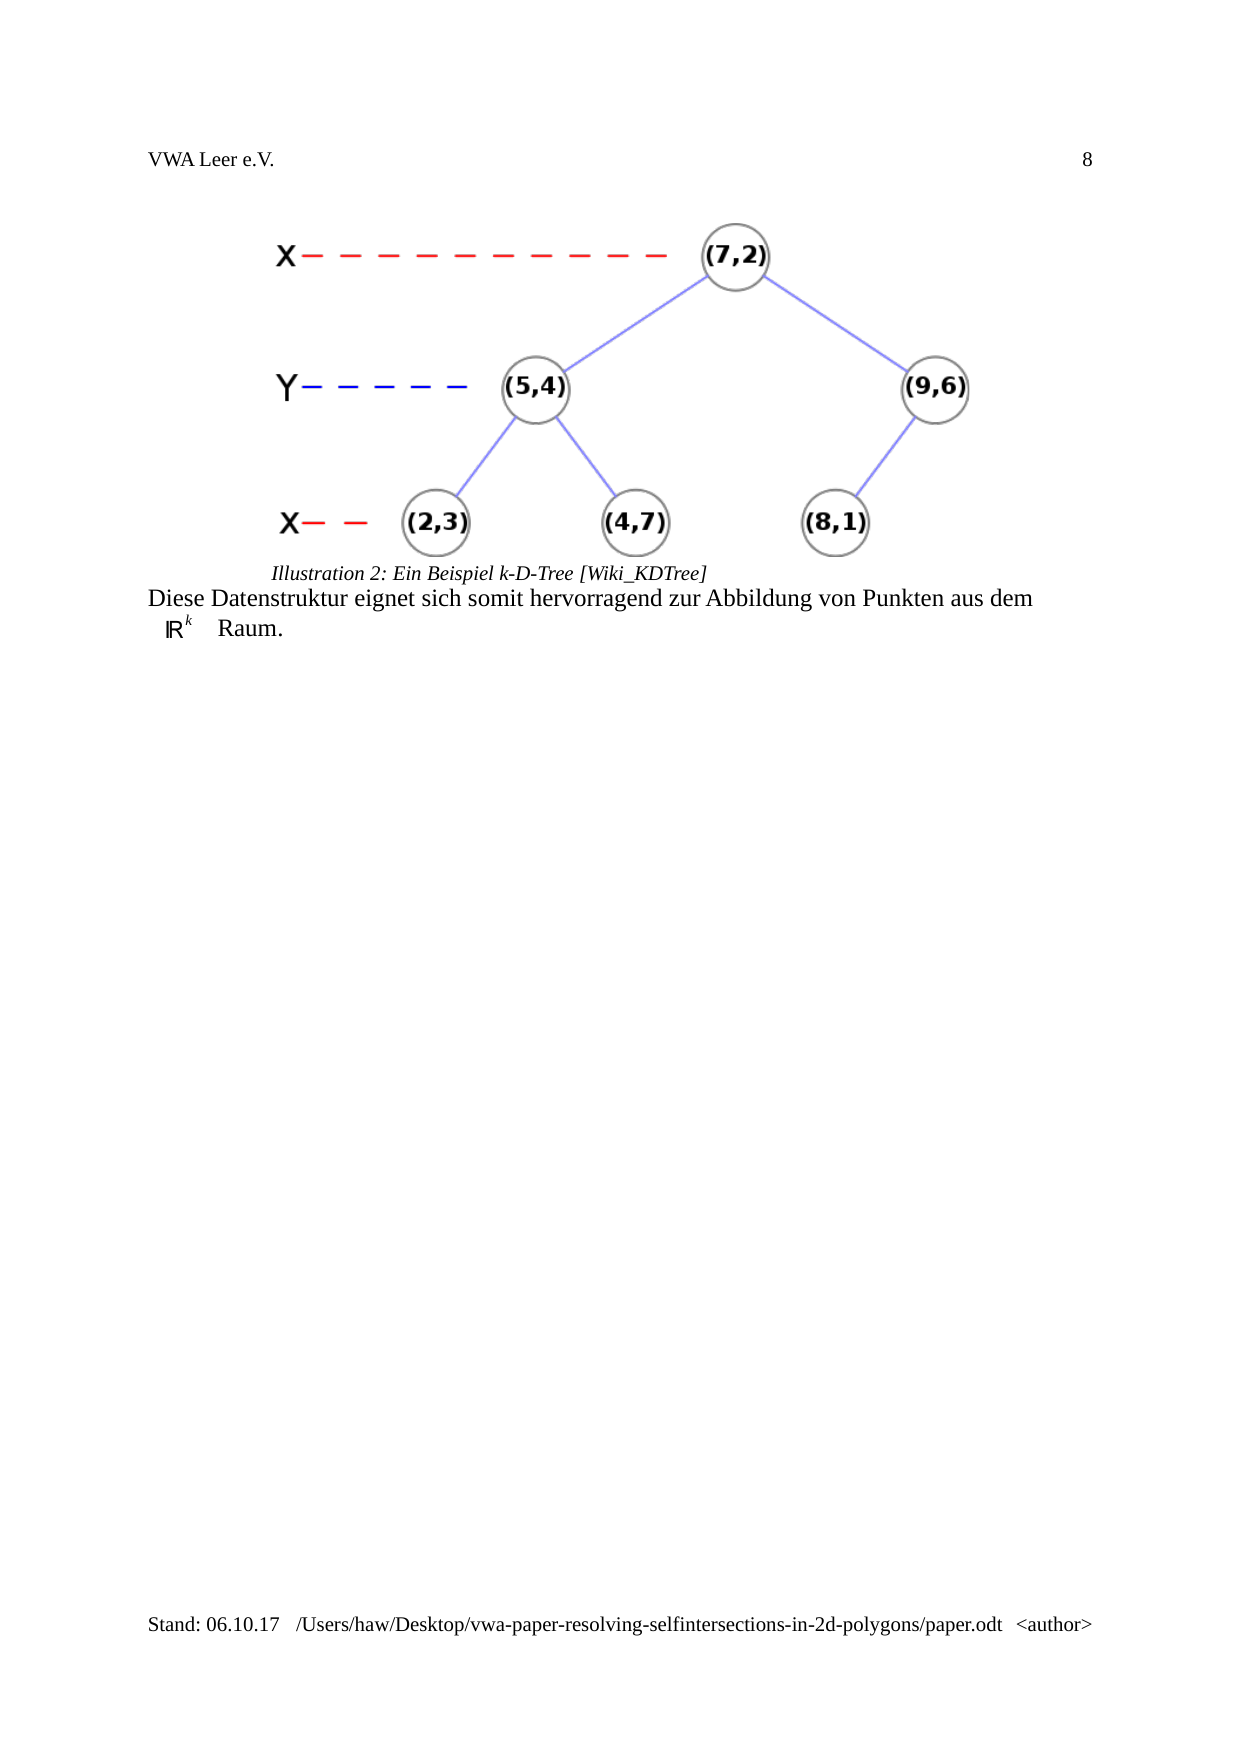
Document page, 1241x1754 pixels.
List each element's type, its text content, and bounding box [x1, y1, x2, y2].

picture [271, 223, 970, 557]
text Illustration 2: Ein Beispiel k-D-Tree [Wiki_KDTree] [271, 557, 969, 584]
text Diese Datenstruktur eignet sich somit hervorragend zur Abbildung von Punkten aus dem Raum. [148, 557, 1093, 643]
